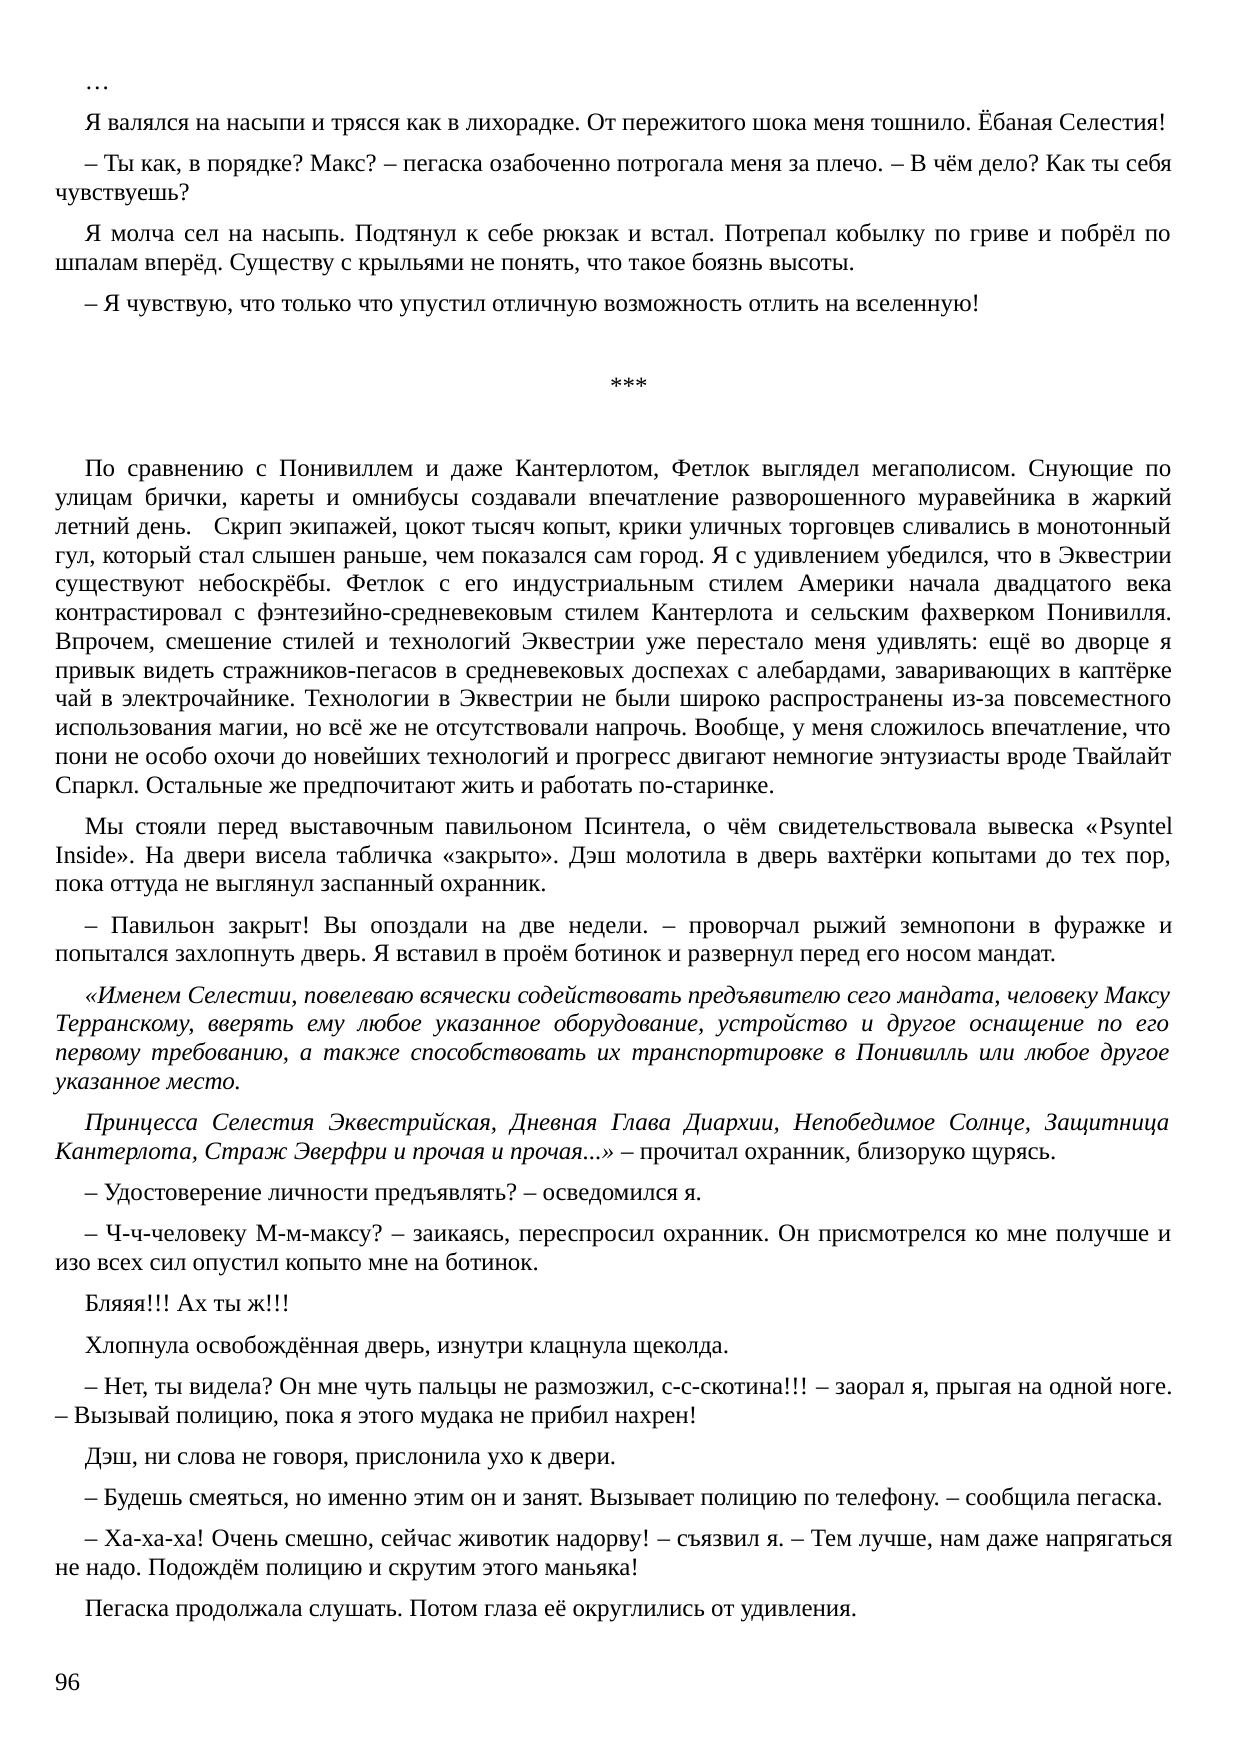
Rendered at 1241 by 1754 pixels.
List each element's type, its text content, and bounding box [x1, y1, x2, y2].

text – Будешь смеяться, но именно этим он и занят. Вызывает полицию по телефону. – сообщила пегаска. [55, 1482, 1173, 1511]
text – Ты как, в порядке? Макс? – пегаска озабоченно потрогала меня за плечо. – В чём дело? Как ты себя чувствуешь? [55, 148, 1173, 206]
text – Я чувствую, что только что упустил отличную возможность отлить на вселенную! [55, 288, 1173, 317]
text Я валялся на насыпи и трясся как в лихорадке. От пережитого шока меня тошнило. Ёбаная Селестия! [55, 107, 1173, 136]
text – Ха-ха-ха! Очень смешно, сейчас животик надорву! – съязвил я. – Тем лучше, нам даже напрягаться не надо. Подождём полицию и скрутим этого маньяка! [55, 1523, 1173, 1581]
text – Павильон закрыт! Вы опоздали на две недели. – проворчал рыжий земнопони в фуражке и попытался захлопнуть дверь. Я вставил в проём ботинок и развернул перед его носом мандат. [55, 910, 1173, 967]
text Принцесса Селестия Эквестрийская, Дневная Глава Диархии, Непобедимое Солнце, Защитница Кантерлота, Страж Эверфри и прочая и прочая...» – прочитал охранник, близоруко щурясь. [55, 1107, 1173, 1165]
text Хлопнула освобождённая дверь, изнутри клацнула щеколда. [55, 1330, 1173, 1358]
text Дэш, ни слова не говоря, прислонила ухо к двери. [55, 1441, 1173, 1470]
text Пегаска продолжала слушать. Потом глаза её округлились от удивления. [55, 1593, 1173, 1622]
text – Удостоверение личности предъявлять? – осведомился я. [55, 1177, 1173, 1206]
text «Именем Селестии, повелеваю всячески содействовать предъявителю сего мандата, человеку Максу Терранскому, вверять ему любое указанное оборудование, устройство и другое оснащение по его первому требованию, а также способствовать их транспортировке в Понивилль или любое другое указанное место. [55, 980, 1173, 1095]
text По сравнению с Понивиллем и даже Кантерлотом, Фетлок выглядел мегаполисом. Снующие по улицам брички, кареты и омнибусы создавали впечатление разворошенного муравейника в жаркий летний день. Скрип экипажей, цокот тысяч копыт, крики уличных торговцев сливались в монотонный гул, который стал слышен раньше, чем показался сам город. Я с удивлением убедился, что в Эквестрии существуют небоскрёбы. Фетлок с его индустриальным стилем Америки начала двадцатого века контрастировал с фэнтезийно-средневековым стилем Кантерлота и сельским фахверком Понивилля. Впрочем, смешение стилей и технологий Эквестрии уже перестало меня удивлять: ещё во дворце я привык видеть стражников-пегасов в средневековых доспехах с алебардами, заваривающих в каптёрке чай в электрочайнике. Технологии в Эквестрии не были широко распространены из-за повсеместного использования магии, но всё же не отсутствовали напрочь. Вообще, у меня сложилось впечатление, что пони не особо охочи до новейших технологий и прогресс двигают немногие энтузиасты вроде Твайлайт Спаркл. Остальные же предпочитают жить и работать по-старинке. [55, 453, 1173, 798]
text … [55, 66, 1173, 95]
text Мы стояли перед выставочным павильоном Псинтела, о чём свидетельствовала вывеска «Psyntel Inside». На двери висела табличка «закрыто». Дэш молотила в дверь вахтёрки копытами до тех пор, пока оттуда не выглянул заспанный охранник. [55, 811, 1173, 897]
text Я молча сел на насыпь. Подтянул к себе рюкзак и встал. Потрепал кобылку по гриве и побрёл по шпалам вперёд. Существу с крыльями не понять, что такое боязнь высоты. [55, 218, 1173, 276]
text – Нет, ты видела? Он мне чуть пальцы не размозжил, с-с-скотина!!! – заорал я, прыгая на одной ноге. – Вызывай полицию, пока я этого мудака не прибил нахрен! [55, 1371, 1173, 1428]
text Бляяя!!! Ах ты ж!!! [55, 1288, 1173, 1317]
text *** [55, 371, 1173, 400]
text – Ч-ч-человеку М-м-максу? – заикаясь, переспросил охранник. Он присмотрелся ко мне получше и изо всех сил опустил копыто мне на ботинок. [55, 1218, 1173, 1276]
